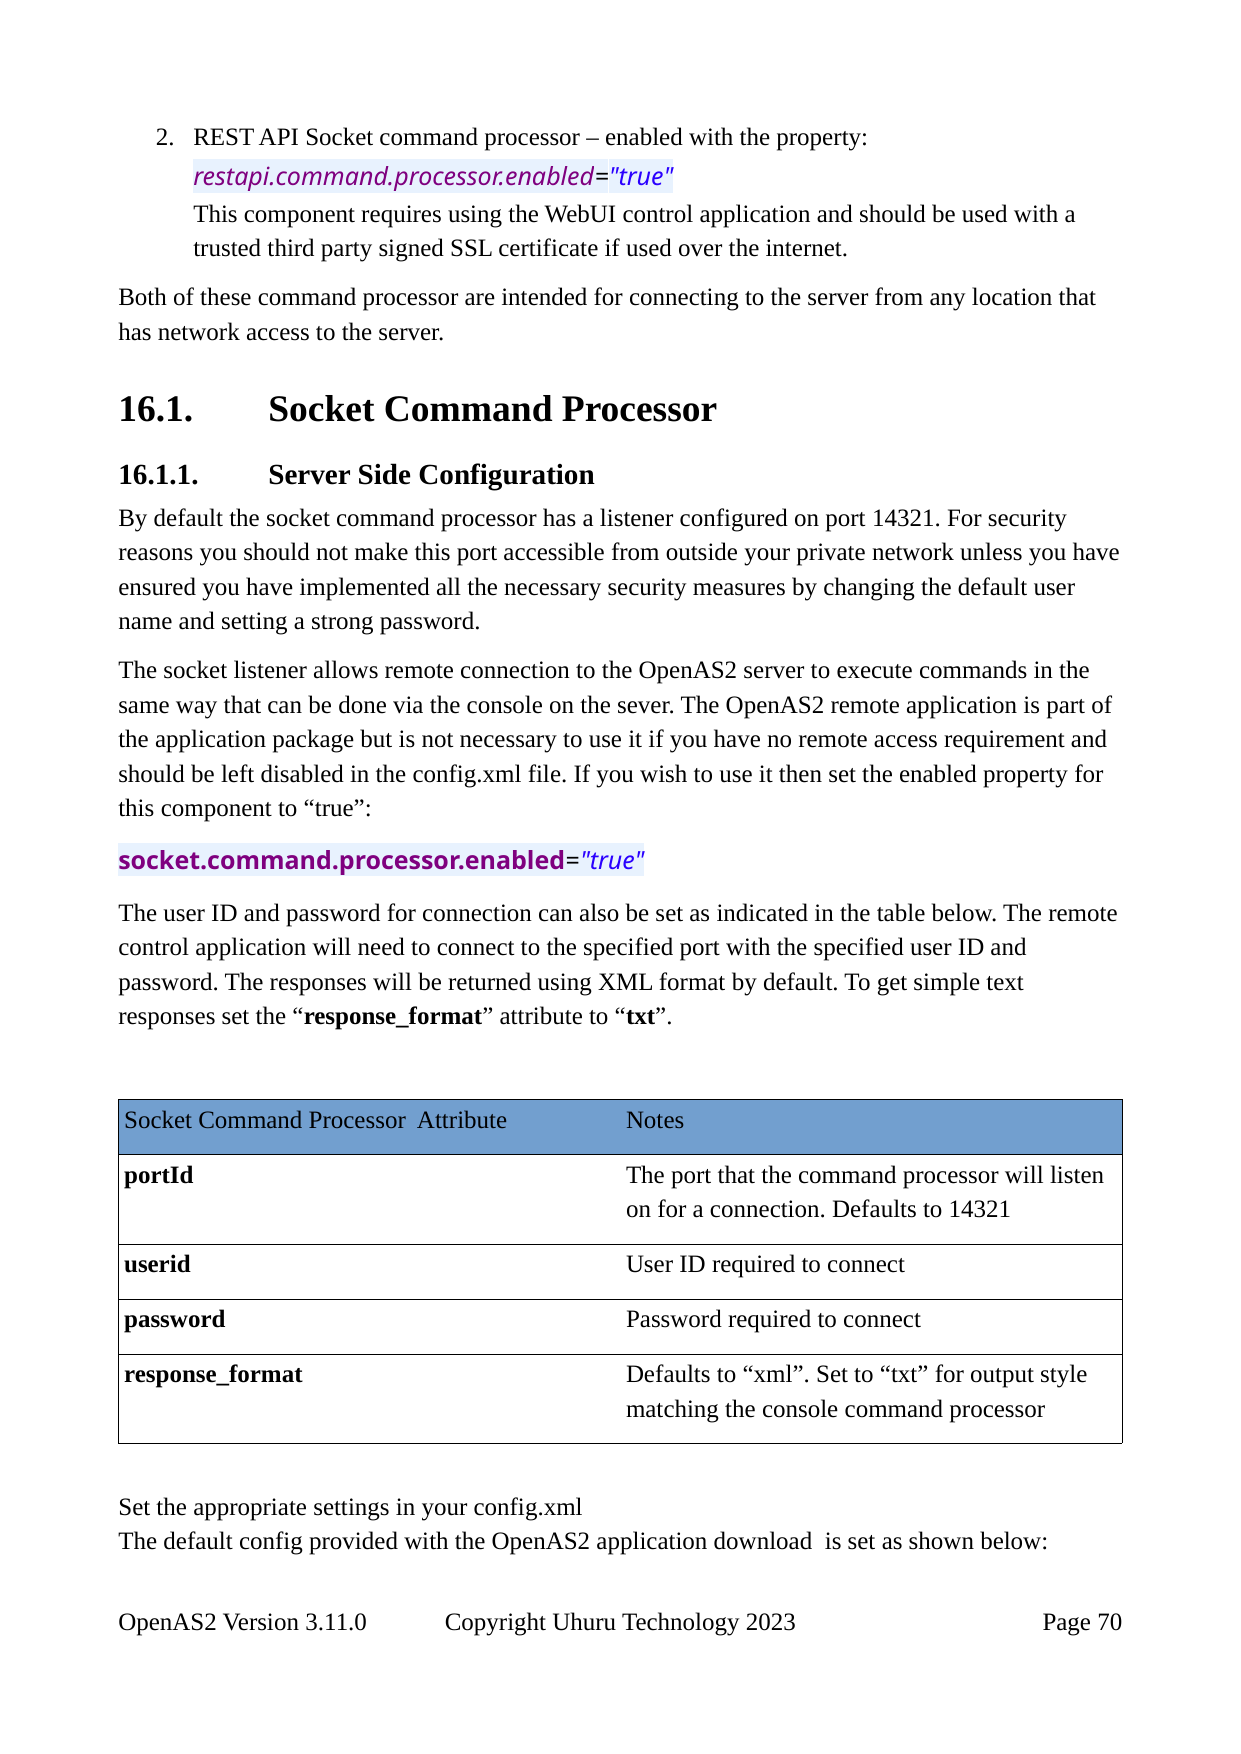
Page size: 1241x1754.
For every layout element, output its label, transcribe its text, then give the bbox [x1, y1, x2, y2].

table_header Socket Command Processor Attribute [119, 1100, 620, 1154]
text Set the appropriate settings in your config.xml The default config provided with the OpenAS2 application download is set as shown below: [118, 1492, 1122, 1555]
subtitle Server Side Configuration [118, 457, 1122, 490]
text Both of these command processor are intended for connecting to the server from any location that has network access to the server. [118, 282, 1122, 346]
table_cell Password required to connect [620, 1300, 1122, 1353]
table_cell userid [119, 1245, 620, 1298]
table_cell portId [119, 1155, 620, 1244]
subtitle Socket Command Processor [118, 387, 1122, 430]
table_header Notes [620, 1100, 1122, 1154]
table_cell password [119, 1300, 620, 1353]
text By default the socket command processor has a listener configured on port 14321. For security reasons you should not make this port accessible from outside your private network unless you have ensured you have implemented all the necessary security measures by changing the default user name and setting a strong password. [118, 503, 1122, 635]
table_cell Defaults to “xml”. Set to “txt” for output style matching the console command processor [620, 1355, 1122, 1443]
text The user ID and password for connection can also be set as indicated in the table below. The remote control application will need to connect to the specified port with the specified user ID and password. The responses will be returned using XML format by default. To get simple text responses set the “response_format” attribute to “txt”. [118, 898, 1122, 1030]
text socket.command.processor.enabled="true" [118, 842, 1122, 876]
table_cell response_format [119, 1355, 620, 1443]
table_cell The port that the command processor will listen on for a connection. Defaults to 14321 [620, 1155, 1122, 1244]
text The socket listener allows remote connection to the OpenAS2 server to execute commands in the same way that can be done via the console on the sever. The OpenAS2 remote application is part of the application package but is not necessary to use it if you have no remote access requirement and should be left disabled in the config.xml file. If you wish to use it then set the enabled property for this component to “true”: [118, 655, 1122, 822]
table_cell User ID required to connect [620, 1245, 1122, 1298]
list REST API Socket command processor – enabled with the property: restapi.command.processor.enabled="true" This component requires using the WebUI control application and should be used with a trusted third party signed SSL certificate if used over the internet. [156, 118, 1122, 262]
